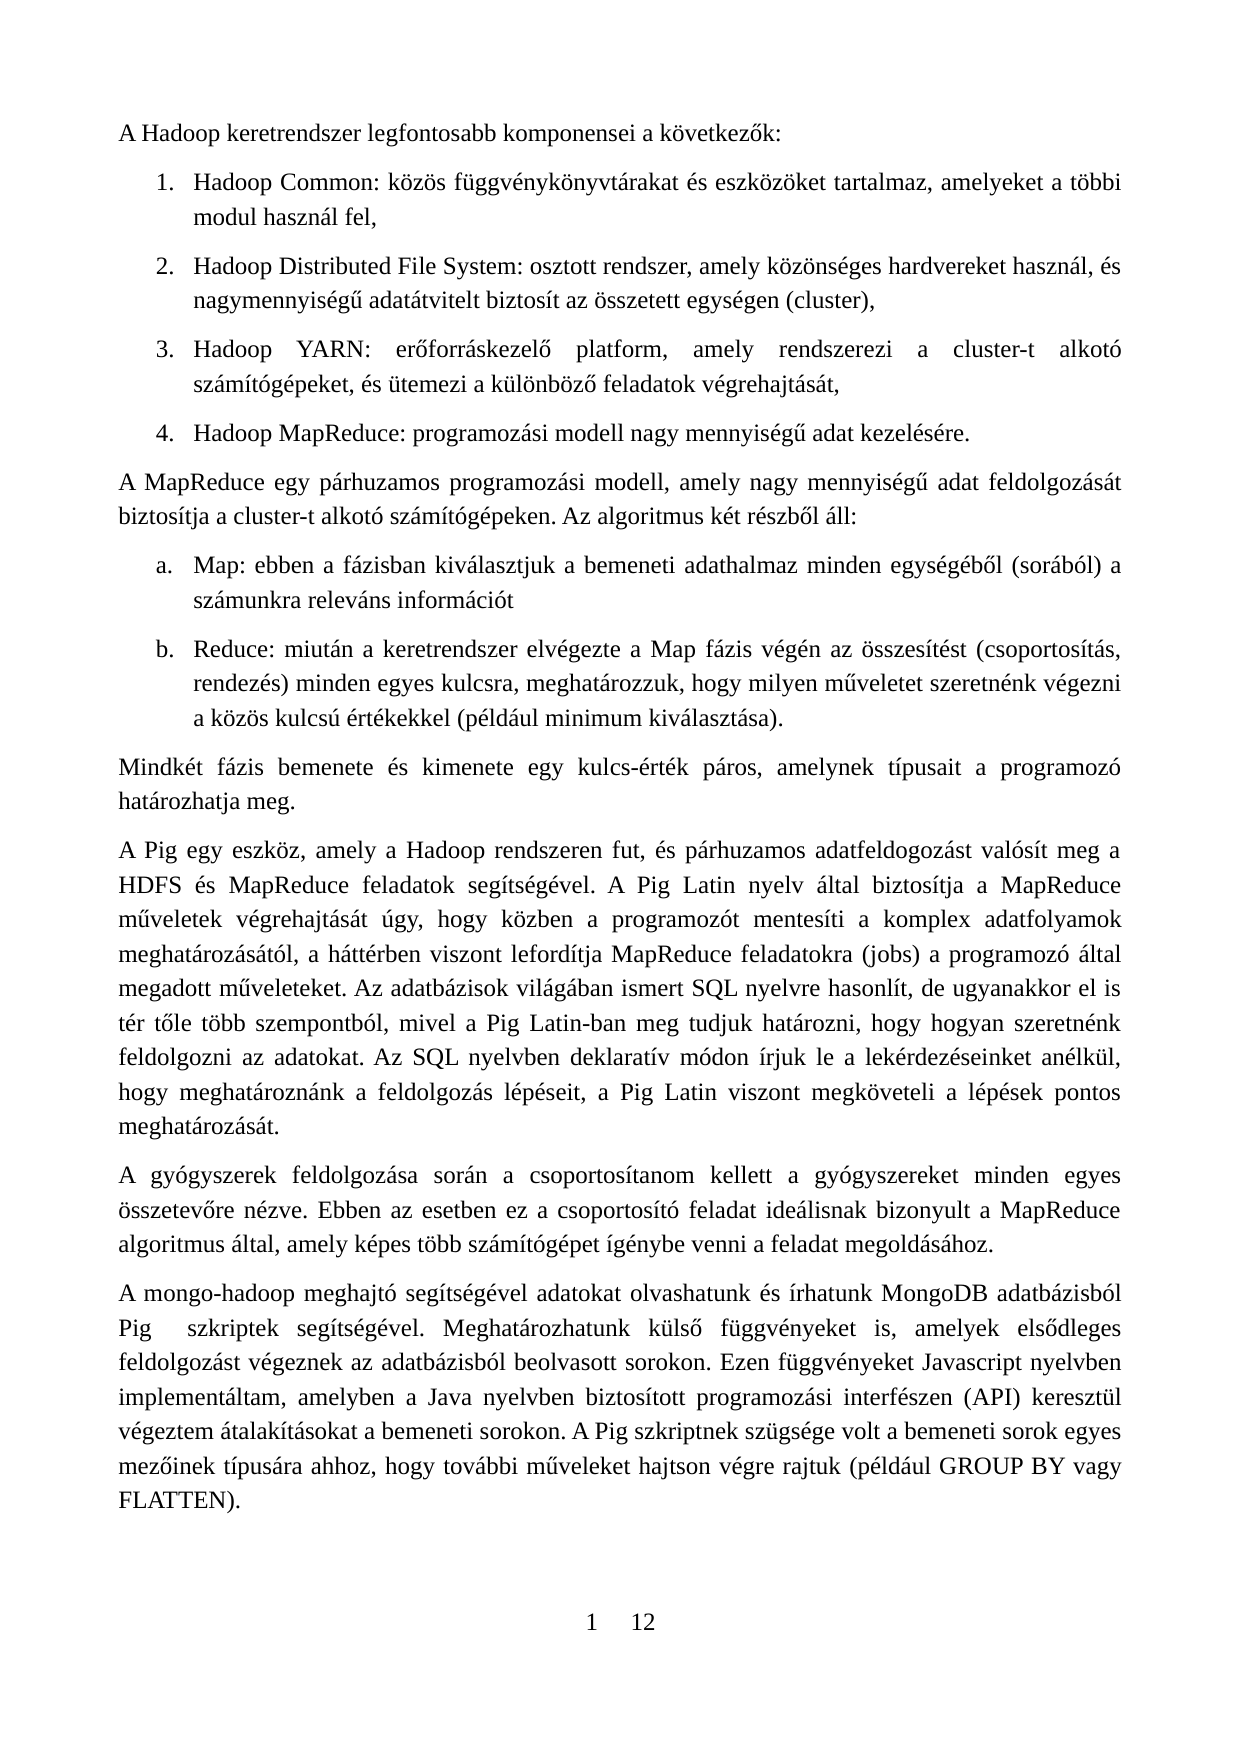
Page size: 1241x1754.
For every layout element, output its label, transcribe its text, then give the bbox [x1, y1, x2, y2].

subtitle Hadoop Common: közös függvénykönyvtárakat és eszközöket tartalmaz, amelyeket a többi modul használ fel, [156, 167, 1122, 230]
subtitle Map: ebben a fázisban kiválasztjuk a bemeneti adathalmaz minden egységéből (sorából) a számunkra releváns információt [156, 550, 1122, 614]
subtitle A mongo-hadoop meghajtó segítségével adatokat olvashatunk és írhatunk MongoDB adatbázisból Pig szkriptek segítségével. Meghatározhatunk külső függvényeket is, amelyek elsődleges feldolgozást végeznek az adatbázisból beolvasott sorokon. Ezen függvényeket Javascript nyelvben implementáltam, amelyben a Java nyelvben biztosított programozási interfészen (API) keresztül végeztem átalakításokat a bemeneti sorokon. A Pig szkriptnek szügsége volt a bemeneti sorok egyes mezőinek típusára ahhoz, hogy további műveleket hajtson végre rajtuk (például GROUP BY vagy FLATTEN). [118, 1278, 1122, 1514]
subtitle Hadoop Distributed File System: osztott rendszer, amely közönséges hardvereket használ, és nagymennyiségű adatátvitelt biztosít az összetett egységen (cluster), [156, 251, 1122, 314]
subtitle A gyógyszerek feldolgozása során a csoportosítanom kellett a gyógyszereket minden egyes összetevőre nézve. Ebben az esetben ez a csoportosító feladat ideálisnak bizonyult a MapReduce algoritmus által, amely képes több számítógépet ígénybe venni a feladat megoldásához. [118, 1160, 1122, 1258]
subtitle Hadoop YARN: erőforráskezelő platform, amely rendszerezi a cluster-t alkotó számítógépeket, és ütemezi a különböző feladatok végrehajtását, [156, 334, 1122, 397]
subtitle Hadoop MapReduce: programozási modell nagy mennyiségű adat kezelésére. [156, 418, 1122, 447]
subtitle Mindkét fázis bemenete és kimenete egy kulcs-érték páros, amelynek típusait a programozó határozhatja meg. [118, 752, 1122, 815]
subtitle A Pig egy eszköz, amely a Hadoop rendszeren fut, és párhuzamos adatfeldogozást valósít meg a HDFS és MapReduce feladatok segítségével. A Pig Latin nyelv által biztosítja a MapReduce műveletek végrehajtását úgy, hogy közben a programozót mentesíti a komplex adatfolyamok meghatározásától, a háttérben viszont lefordítja MapReduce feladatokra (jobs) a programozó által megadott műveleteket. Az adatbázisok világában ismert SQL nyelvre hasonlít, de ugyanakkor el is tér tőle több szempontból, mivel a Pig Latin-ban meg tudjuk határozni, hogy hogyan szeretnénk feldolgozni az adatokat. Az SQL nyelvben deklaratív módon írjuk le a lekérdezéseinket anélkül, hogy meghatároznánk a feldolgozás lépéseit, a Pig Latin viszont megköveteli a lépések pontos meghatározását. [118, 836, 1122, 1140]
subtitle Reduce: miután a keretrendszer elvégezte a Map fázis végén az összesítést (csoportosítás, rendezés) minden egyes kulcsra, meghatározzuk, hogy milyen műveletet szeretnénk végezni a közös kulcsú értékekkel (például minimum kiválasztása). [156, 634, 1122, 732]
subtitle A MapReduce egy párhuzamos programozási modell, amely nagy mennyiségű adat feldolgozását biztosítja a cluster-t alkotó számítógépeken. Az algoritmus két részből áll: [118, 467, 1122, 530]
subtitle A Hadoop keretrendszer legfontosabb komponensei a következők: [118, 118, 1122, 147]
